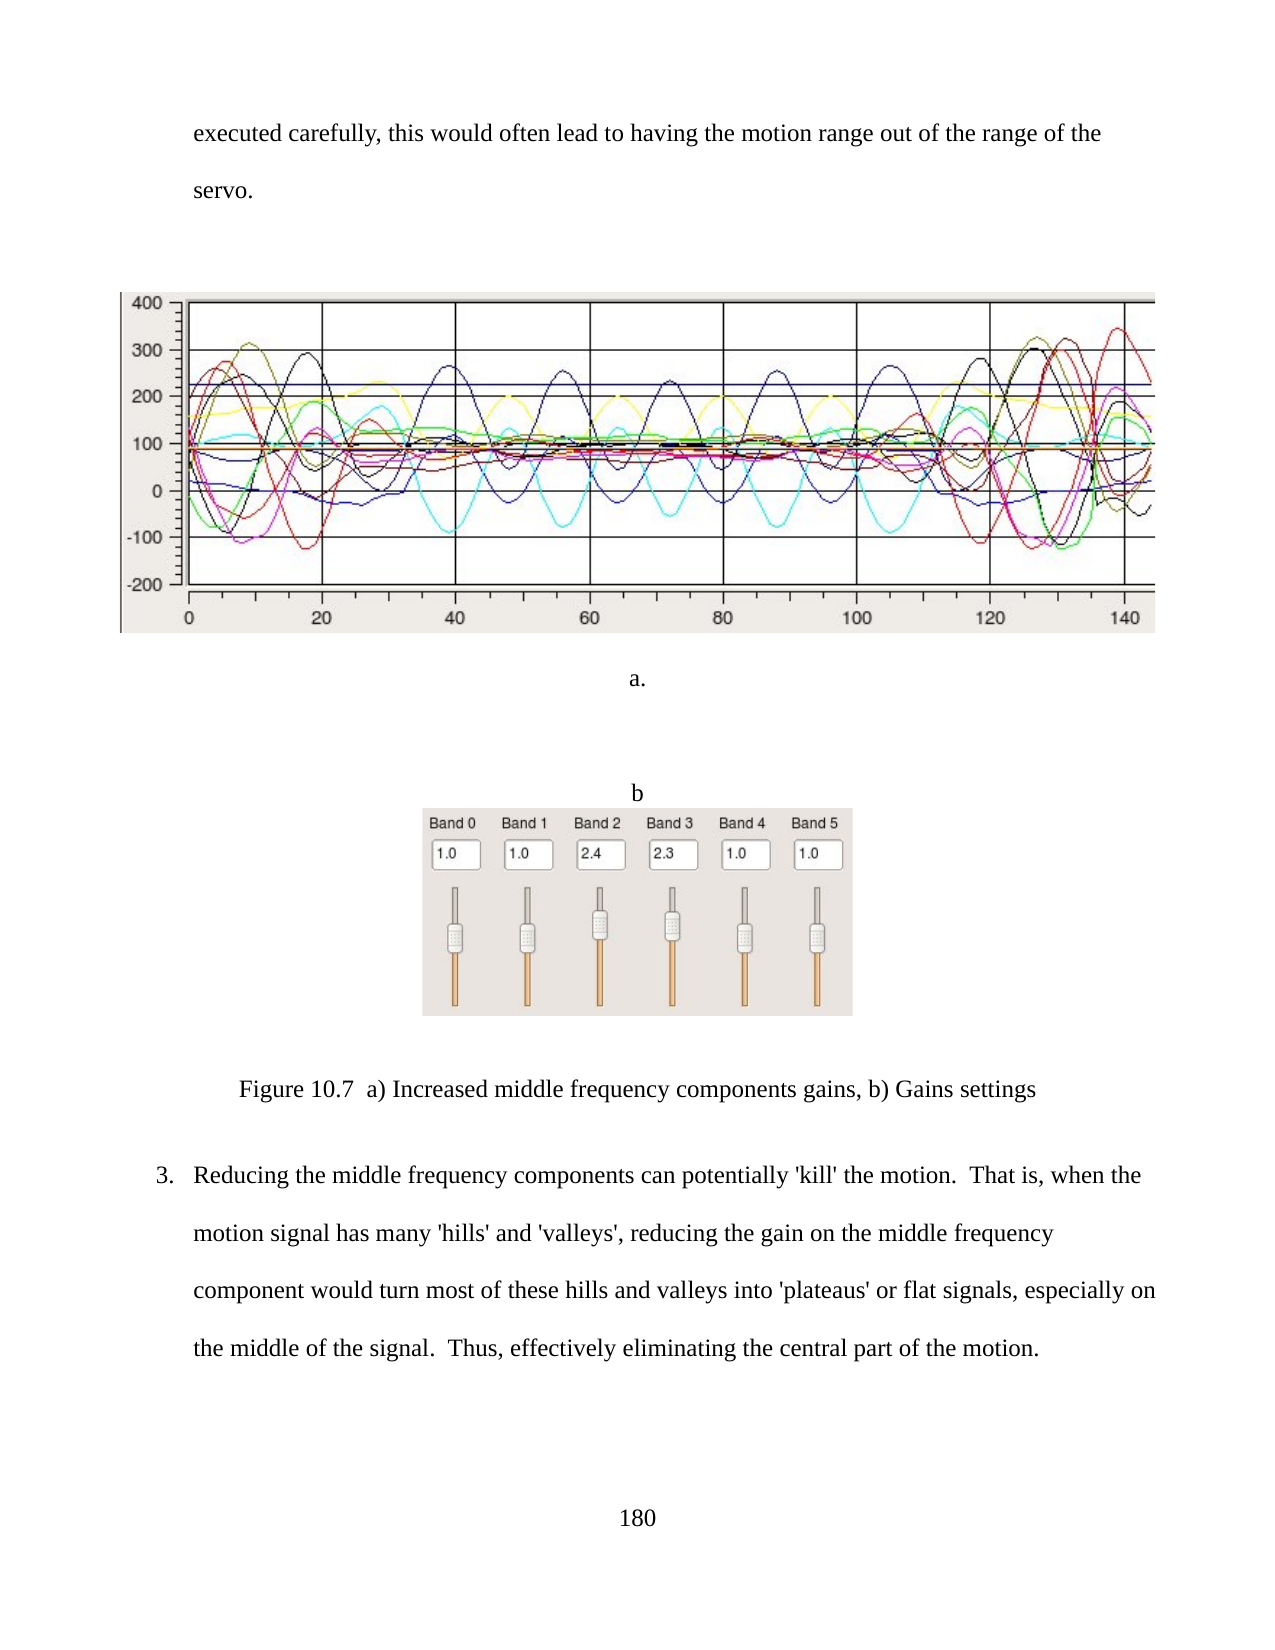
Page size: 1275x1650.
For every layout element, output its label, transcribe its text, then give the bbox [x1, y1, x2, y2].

table_header a. b [118, 634, 1157, 1074]
picture [119, 292, 1156, 633]
picture [422, 808, 853, 1016]
list Reducing the middle frequency components can potentially 'kill' the motion. That is, when the motion signal has many 'hills' and 'valleys', reducing the gain on the middle frequency component would turn most of these hills and valleys into 'plateaus' or flat signals, especially on the middle of the signal. Thus, effectively eliminating the central part of the motion. [156, 1161, 1157, 1419]
table_cell Figure 10.7 a) Increased middle frequency components gains, b) Gains settings [118, 1074, 1157, 1103]
list executed carefully, this would often lead to having the motion range out of the range of the servo. [156, 118, 1157, 262]
